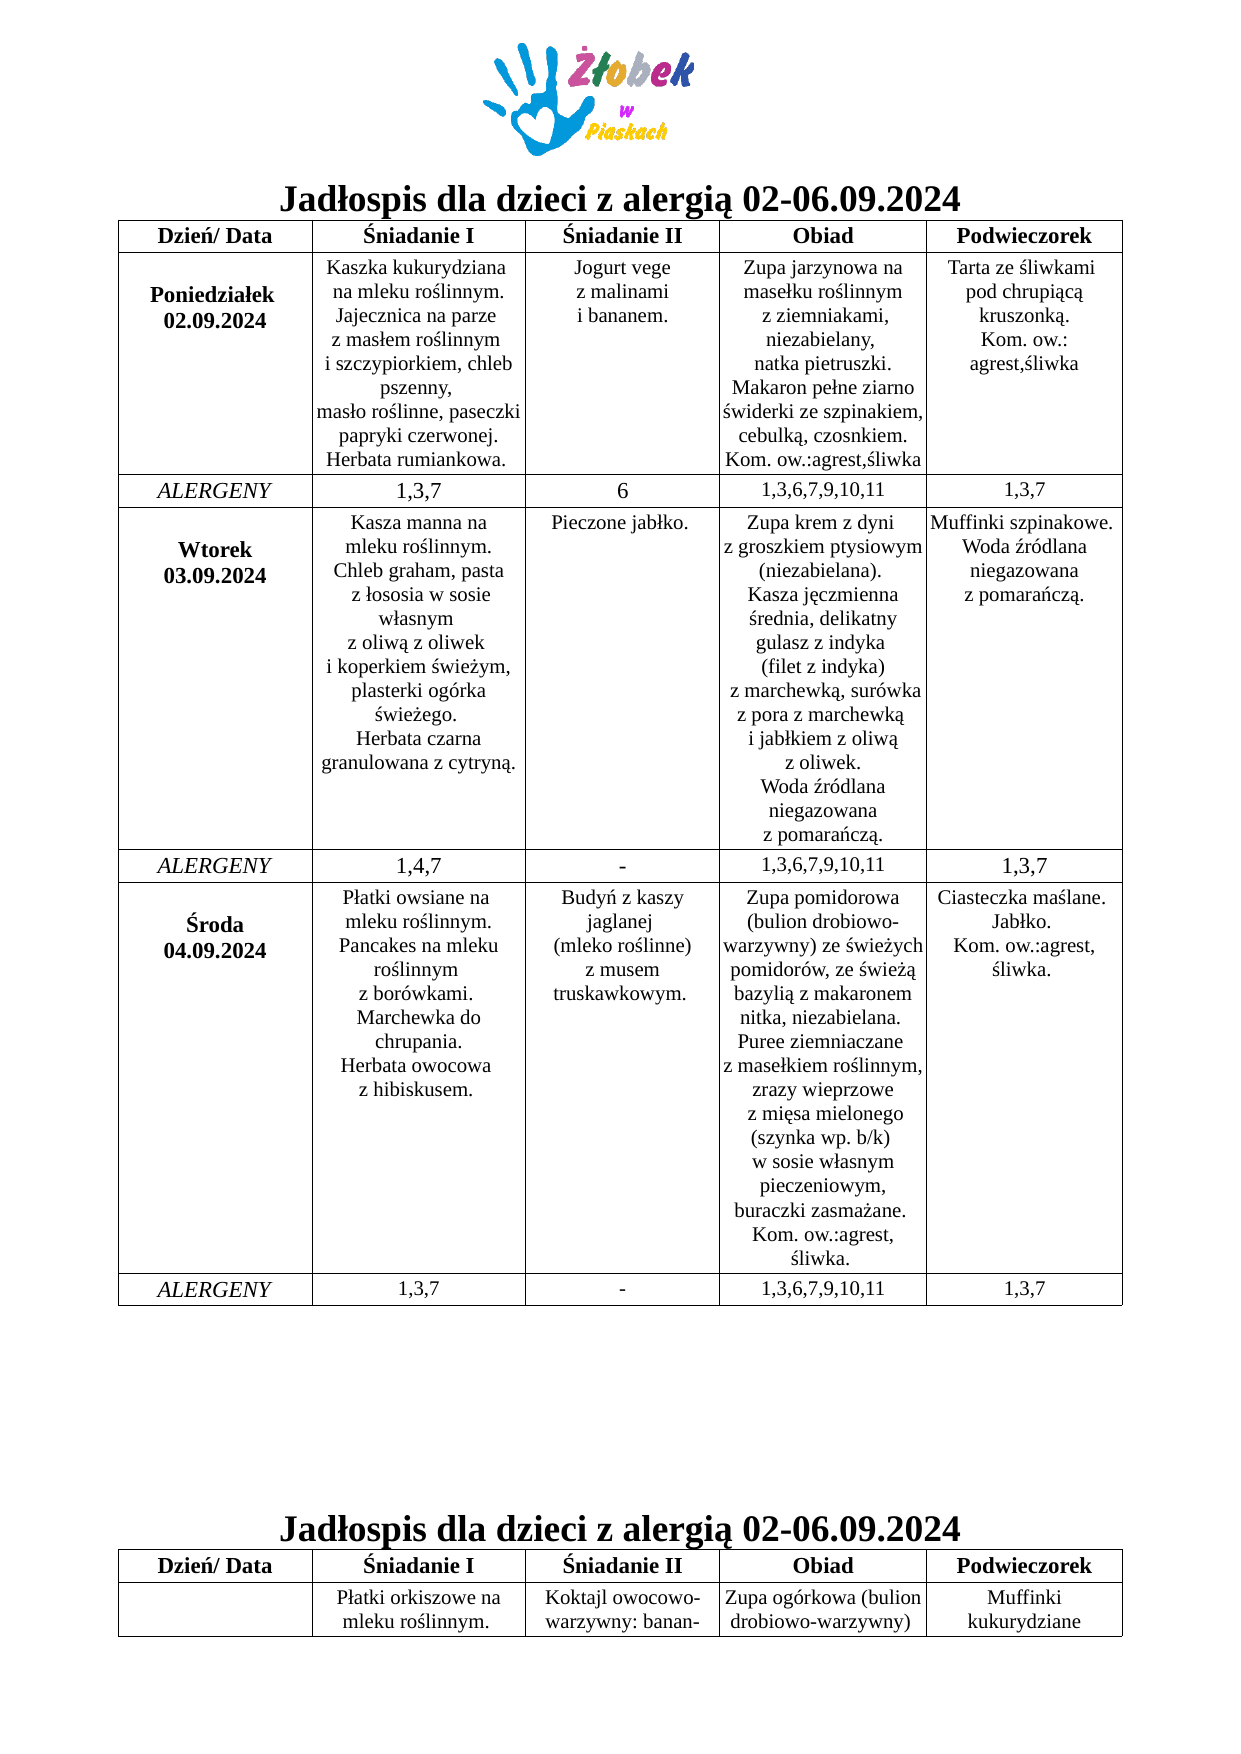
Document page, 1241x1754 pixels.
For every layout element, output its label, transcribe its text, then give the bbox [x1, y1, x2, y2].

text Jadłospis dla dzieci z alergią 02-06.09.2024 [118, 1506, 1122, 1549]
table_cell 1,3,6,7,9,10,11 [720, 475, 926, 507]
picture [518, 108, 554, 143]
table_cell 1,3,7 [927, 1274, 1122, 1305]
table_header Śniadanie II [526, 1550, 719, 1582]
table_cell [119, 1583, 312, 1636]
table_header Śniadanie I [313, 1550, 525, 1582]
table_header Podwieczorek [927, 1550, 1122, 1582]
table_header Podwieczorek [927, 221, 1122, 252]
table_cell Zupa krem z dyni z groszkiem ptysiowym (niezabielana). Kasza jęczmienna średnia, delikatny gulasz z indyka (filet z indyka) z marchewką, surówka z pora z marchewką i jabłkiem z oliwą z oliwek. Woda źródlana niegazowana z pomarańczą. [720, 508, 926, 849]
table_cell Tarta ze śliwkami pod chrupiącą kruszonką. Kom. ow.: agrest,śliwka [927, 253, 1122, 474]
table_header Obiad [720, 1550, 926, 1582]
table_cell 1,3,6,7,9,10,11 [720, 1274, 926, 1305]
table_cell ALERGENY [119, 850, 312, 882]
table_cell Zupa ogórkowa (bulion drobiowo-warzywny) [720, 1583, 926, 1636]
table_cell 1,3,7 [927, 475, 1122, 507]
table_cell - [526, 850, 719, 882]
text Jadłospis dla dzieci z alergią 02-06.09.2024 [118, 176, 1122, 219]
table_cell Jogurt vege z malinami i bananem. [526, 253, 719, 474]
table_cell Budyń z kaszy jaglanej (mleko roślinne) z musem truskawkowym. [526, 883, 719, 1273]
table_cell Wtorek 03.09.2024 [119, 508, 312, 849]
table_cell Muffinki szpinakowe. Woda źródlana niegazowana z pomarańczą. [927, 508, 1122, 849]
table_header Obiad [720, 221, 926, 252]
table_header Dzień/ Data [119, 1550, 312, 1582]
table_cell Kaszka kukurydziana na mleku roślinnym. Jajecznica na parze z masłem roślinnym i szczypiorkiem, chleb pszenny, masło roślinne, paseczki papryki czerwonej. Herbata rumiankowa. [313, 253, 525, 474]
table_cell Ciasteczka maślane. Jabłko. Kom. ow.:agrest, śliwka. [927, 883, 1122, 1273]
table_cell 6 [526, 475, 719, 507]
table_cell 1,3,7 [927, 850, 1122, 882]
table_cell Pieczone jabłko. [526, 508, 719, 849]
table_cell Poniedziałek 02.09.2024 [119, 253, 312, 474]
table_cell ALERGENY [119, 475, 312, 507]
table_header Dzień/ Data [119, 221, 312, 252]
table_cell 1,3,7 [313, 475, 525, 507]
table_cell 1,3,6,7,9,10,11 [720, 850, 926, 882]
table_cell Środa 04.09.2024 [119, 883, 312, 1273]
table_header Śniadanie I [313, 221, 525, 252]
table_cell - [526, 1274, 719, 1305]
table_header Śniadanie II [526, 221, 719, 252]
table_cell Kasza manna na mleku roślinnym. Chleb graham, pasta z łososia w sosie własnym z oliwą z oliwek i koperkiem świeżym, plasterki ogórka świeżego. Herbata czarna granulowana z cytryną. [313, 508, 525, 849]
picture [483, 43, 694, 156]
table_cell Muffinki kukurydziane [927, 1583, 1122, 1636]
table_cell Zupa pomidorowa (bulion drobiowo-warzywny) ze świeżych pomidorów, ze świeżą bazylią z makaronem nitka, niezabielana. Puree ziemniaczane z masełkiem roślinnym, zrazy wieprzowe z mięsa mielonego (szynka wp. b/k) w sosie własnym pieczeniowym, buraczki zasmażane. Kom. ow.:agrest, śliwka. [720, 883, 926, 1273]
table_cell Płatki owsiane na mleku roślinnym. Pancakes na mleku roślinnym z borówkami. Marchewka do chrupania. Herbata owocowa z hibiskusem. [313, 883, 525, 1273]
table_cell Koktajl owocowo-warzywny: banan- [526, 1583, 719, 1636]
table_cell Płatki orkiszowe na mleku roślinnym. [313, 1583, 525, 1636]
table_cell 1,3,7 [313, 1274, 525, 1305]
table_cell 1,4,7 [313, 850, 525, 882]
table_cell Zupa jarzynowa na masełku roślinnym z ziemniakami, niezabielany, natka pietruszki. Makaron pełne ziarno świderki ze szpinakiem, cebulką, czosnkiem. Kom. ow.:agrest,śliwka [720, 253, 926, 474]
table_cell ALERGENY [119, 1274, 312, 1305]
